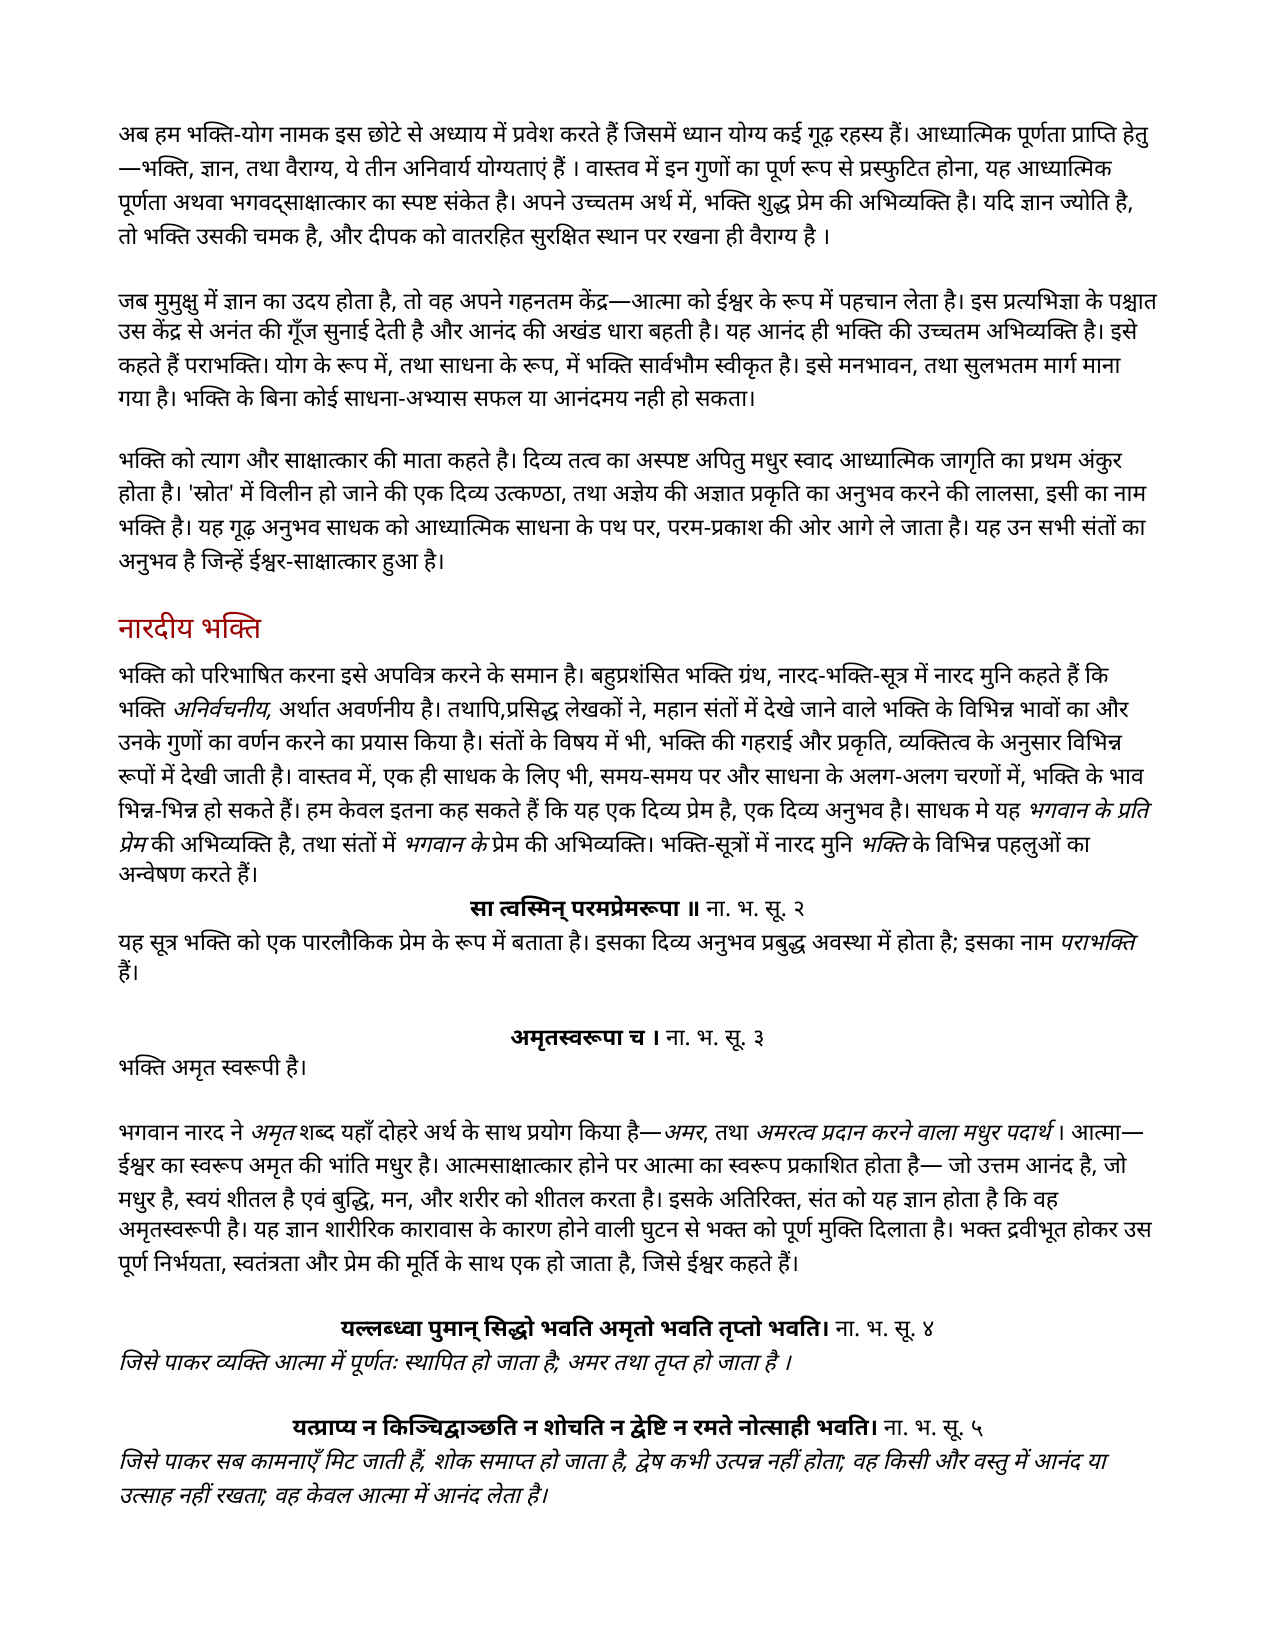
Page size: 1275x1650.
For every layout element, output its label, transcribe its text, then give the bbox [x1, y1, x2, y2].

text भक्ति को परिभाषित करना इसे अपवित्र करने के समान है। बहुप्रशंसित भक्ति ग्रंथ, नारद-भक्ति-सूत्र में नारद मुनि कहते हैं कि भक्ति अनिर्वचनीय, अर्थात अवर्णनीय है। तथापि,प्रसिद्ध लेखकों ने, महान संतों में देखे जाने वाले भक्ति के विभिन्न भावों का और उनके गुणों का वर्णन करने का प्रयास किया है। संतों के विषय में भी, भक्ति की गहराई और प्रकृति, व्यक्तित्व के अनुसार विभिन्न रूपों में देखी जाती है। वास्तव में, एक ही साधक के लिए भी, समय-समय पर और साधना के अलग-अलग चरणों में, भक्ति के भाव भिन्न-भिन्न हो सकते हैं। हम केवल इतना कह सकते हैं कि यह एक दिव्य प्रेम है, एक दिव्य अनुभव है। साधक मे यह भगवान के प्रति प्रेम की अभिव्यक्ति है, तथा संतों में भगवान के प्रेम की अभिव्यक्ति। भक्ति-सूत्रों में नारद मुनि भक्ति के विभिन्न पहलुओं का अन्वेषण करते हैं। [118, 659, 1157, 892]
text सा त्वस्मिन् परमप्रेमरूपा ॥ ना. भ. सू. २ [118, 892, 1157, 926]
text जब मुमुक्षु में ज्ञान का उदय होता है, तो वह अपने गहनतम केंद्र—आत्मा को ईश्वर के रूप में पहचान लेता है। इस प्रत्यभिज्ञा के पश्चात उस केंद्र से अनंत की गूँज सुनाई देती है और आनंद की अखंड धारा बहती है। यह आनंद ही भक्ति की उच्चतम अभिव्यक्ति है। इसे कहते हैं पराभक्ति। योग के रूप में, तथा साधना के रूप, में भक्ति सार्वभौम स्वीकृत है। इसे मनभावन, तथा सुलभतम मार्ग माना गया है। भक्ति के बिना कोई साधना-अभ्यास सफल या आनंदमय नही हो सकता। [118, 285, 1157, 416]
text यल्लब्ध्वा पुमान् सिद्धो भवति अमृतो भवति तृप्तो भवति। ना. भ. सू. ४ [118, 1312, 1157, 1346]
subtitle नारदीय भक्ति [118, 612, 1157, 650]
text अमृतस्वरूपा च । ना. भ. सू. ३ [118, 1021, 1157, 1054]
text भक्ति को त्याग और साक्षात्कार की माता कहते है। दिव्य तत्व का अस्पष्ट अपितु मधुर स्वाद आध्यात्मिक जागृति का प्रथम अंकुर होता है। 'स्रोत' में विलीन हो जाने की एक दिव्य उत्कण्ठा, तथा अज्ञेय की अज्ञात प्रकृति का अनुभव करने की लालसा, इसी का नाम भक्ति है। यह गूढ़ अनुभव साधक को आध्यात्मिक साधना के पथ पर, परम-प्रकाश की ओर आगे ले जाता है। यह उन सभी संतों का अनुभव है जिन्हें ईश्वर-साक्षात्कार हुआ है। [118, 447, 1157, 579]
text भक्ति अमृत स्वरूपी है। [118, 1054, 1157, 1084]
text भगवान नारद ने अमृत शब्द यहाँ दोहरे अर्थ के साथ प्रयोग किया है—अमर, तथा अमरत्व प्रदान करने वाला मधुर पदार्थ । आत्मा—ईश्वर का स्वरूप अमृत की भांति मधुर है। आत्मसाक्षात्कार होने पर आत्मा का स्वरूप प्रकाशित होता है— जो उत्तम आनंद है, जो मधुर है, स्वयं शीतल है एवं बुद्धि, मन, और शरीर को शीतल करता है। इसके अतिरिक्त, संत को यह ज्ञान होता है कि वह अमृतस्वरूपी है। यह ज्ञान शारीरिक कारावास के कारण होने वाली घुटन से भक्त को पूर्ण मुक्ति दिलाता है। भक्त द्रवीभूत होकर उस पूर्ण निर्भयता, स्वतंत्रता और प्रेम की मूर्ति के साथ एक हो जाता है, जिसे ईश्वर कहते हैं। [118, 1116, 1157, 1281]
text यत्प्राप्य न किञ्चिद्वाञ्छति न शोचति न द्वेष्टि न रमते नोत्साही भवति। ना. भ. सू. ५ [118, 1411, 1157, 1445]
text जिसे पाकर व्यक्ति आत्मा में पूर्णतः स्थापित हो जाता है; अमर तथा तृप्त हो जाता है । [118, 1346, 1157, 1380]
text यह सूत्र भक्ति को एक पारलौकिक प्रेम के रूप में बताता है। इसका दिव्य अनुभव प्रबुद्ध अवस्था में होता है; इसका नाम पराभक्ति हैं। [118, 926, 1157, 989]
text जिसे पाकर सब कामनाएँ मिट जाती हैं, शोक समाप्त हो जाता है, द्वेष कभी उत्पन्न नहीं होता; वह किसी और वस्तु में आनंद या उत्साह नहीं रखता; वह केवल आत्मा में आनंद लेता है। [118, 1445, 1157, 1513]
text ­अब हम भक्ति-योग नामक इस छोटे से अध्याय में प्रवेश करते हैं जिसमें ध्यान योग्य कई गूढ़ रहस्य हैं। आध्यात्मिक पूर्णता प्राप्ति हेतु—भक्ति, ज्ञान, तथा वैराग्य, ये तीन अनिवार्य योग्यताएं हैं । वास्तव में इन गुणों का पूर्ण रूप से प्रस्फुटित होना, यह आध्यात्मिक पूर्णता अथवा भगवद्साक्षात्कार का स्पष्ट संकेत है। अपने उच्चतम अर्थ में, भक्ति शुद्ध प्रेम की अभिव्यक्ति है। यदि ज्ञान ज्योति है, तो भक्ति उसकी चमक है, और दीपक को वातरहित सुरक्षित स्थान पर रखना ही वैराग्य है । [118, 118, 1157, 253]
